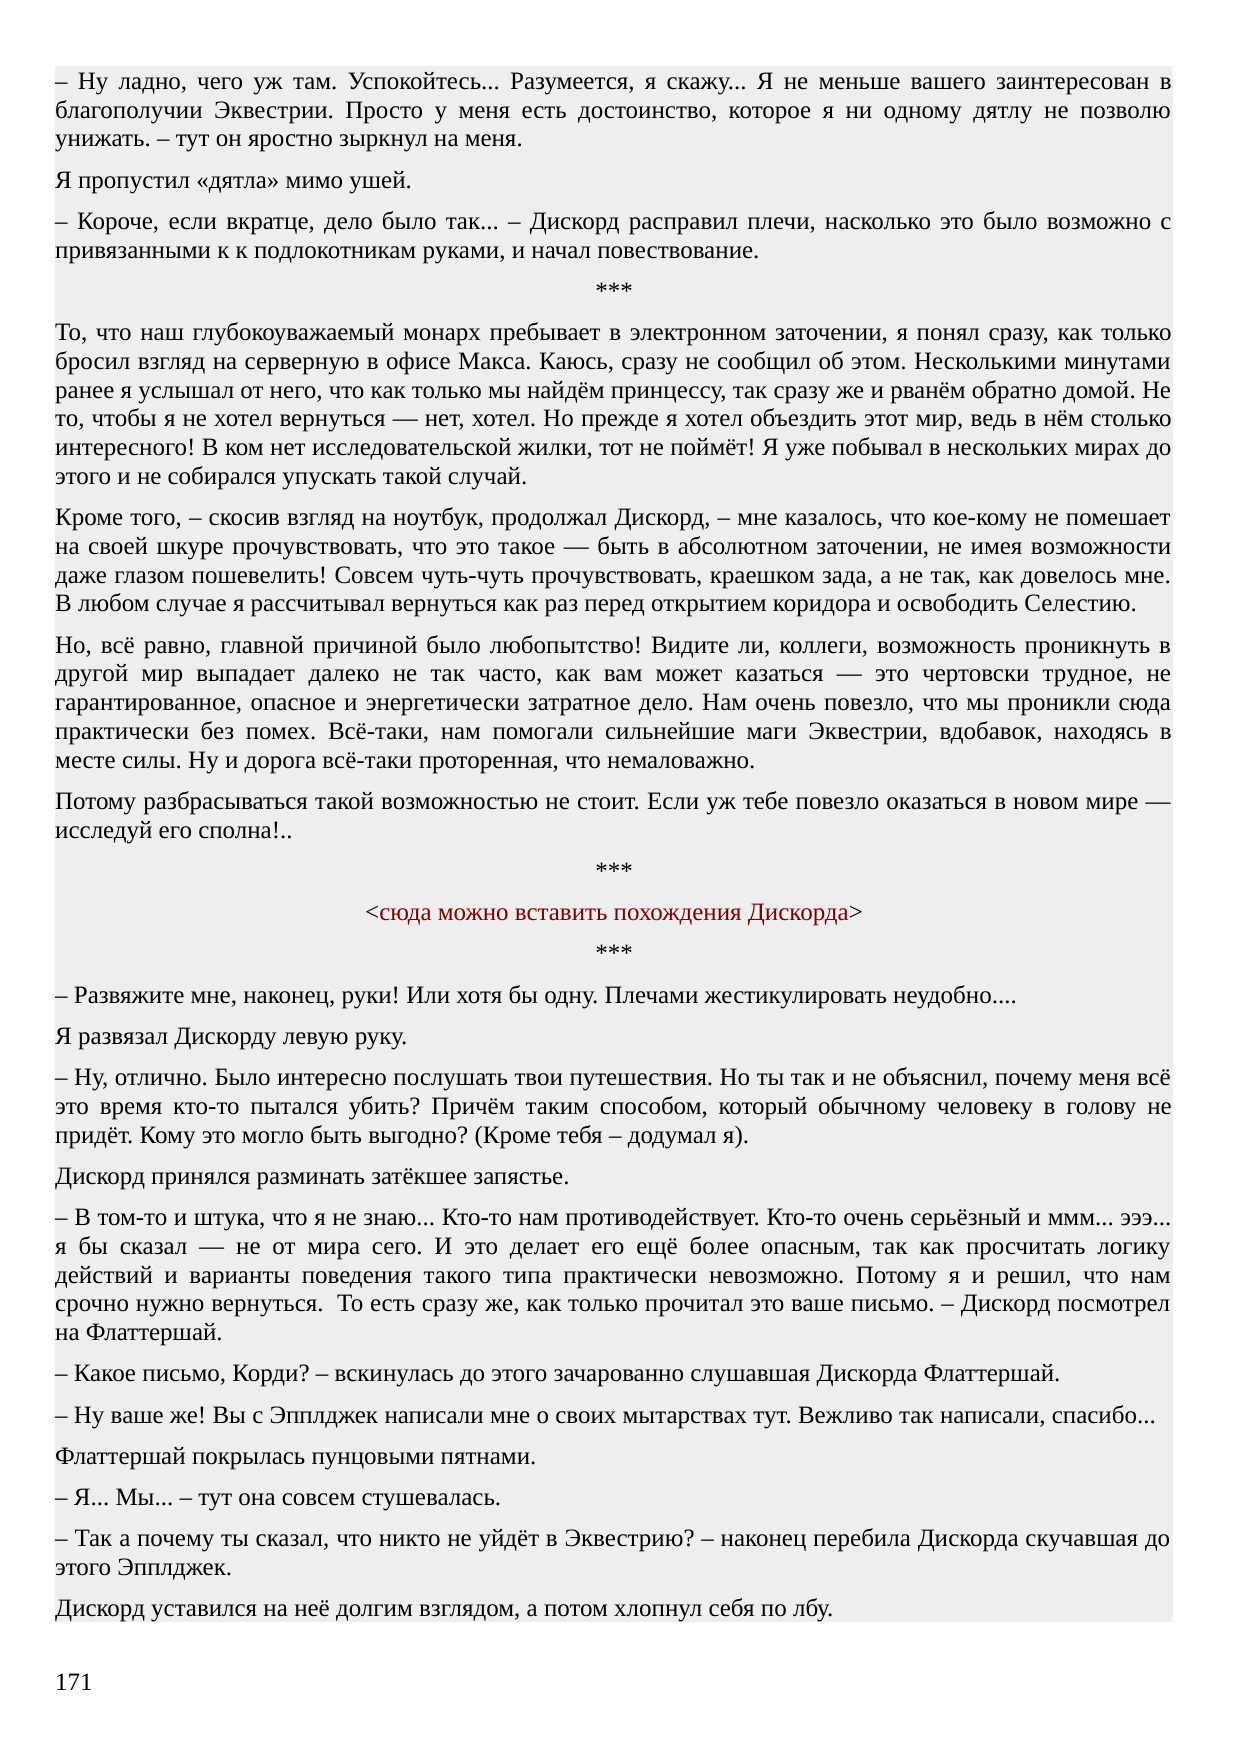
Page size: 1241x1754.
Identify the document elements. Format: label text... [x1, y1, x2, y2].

text – Какое письмо, Корди? – вскинулась до этого зачарованно слушавшая Дискорда Флаттершай. [55, 1358, 1173, 1387]
text Дискорд принялся разминать затёкшее запястье. [55, 1161, 1173, 1190]
text Кроме того, – скосив взгляд на ноутбук, продолжал Дискорд, – мне казалось, что кое-кому не помешает на своей шкуре прочувствовать, что это такое — быть в абсолютном заточении, не имея возможности даже глазом пошевелить! Совсем чуть-чуть прочувствовать, краешком зада, а не так, как довелось мне. В любом случае я рассчитывал вернуться как раз перед открытием коридора и освободить Селестию. [55, 502, 1173, 617]
text – Ну ваше же! Вы с Эпплджек написали мне о своих мытарствах тут. Вежливо так написали, спасибо... [55, 1400, 1173, 1428]
text – Короче, если вкратце, дело было так... – Дискорд расправил плечи, насколько это было возможно с привязанными к к подлокотникам руками, и начал повествование. [55, 206, 1173, 263]
text Но, всё равно, главной причиной было любопытство! Видите ли, коллеги, возможность проникнуть в другой мир выпадает далеко не так часто, как вам может казаться — это чертовски трудное, не гарантированное, опасное и энергетически затратное дело. Нам очень повезло, что мы проникли сюда практически без помех. Всё-таки, нам помогали сильнейшие маги Эквестрии, вдобавок, находясь в месте силы. Ну и дорога всё-таки проторенная, что немаловажно. [55, 630, 1173, 773]
text – В том-то и штука, что я не знаю... Кто-то нам противодействует. Кто-то очень серьёзный и ммм... эээ... я бы сказал — не от мира сего. И это делает его ещё более опасным, так как просчитать логику действий и варианты поведения такого типа практически невозможно. Потому я и решил, что нам срочно нужно вернуться. То есть сразу же, как только прочитал это ваше письмо. – Дискорд посмотрел на Флаттершай. [55, 1202, 1173, 1346]
text – Развяжите мне, наконец, руки! Или хотя бы одну. Плечами жестикулировать неудобно.... [55, 980, 1173, 1008]
text Потому разбрасываться такой возможностью не стоит. Если уж тебе повезло оказаться в новом мире — исследуй его сполна!.. [55, 786, 1173, 843]
text – Так а почему ты сказал, что никто не уйдёт в Эквестрию? – наконец перебила Дискорда скучавшая до этого Эпплджек. [55, 1523, 1173, 1581]
text – Я... Мы... – тут она совсем стушевалась. [55, 1482, 1173, 1511]
text Я пропустил «дятла» мимо ушей. [55, 165, 1173, 193]
text Флаттершай покрылась пунцовыми пятнами. [55, 1441, 1173, 1470]
text Дискорд уставился на неё долгим взглядом, а потом хлопнул себя по лбу. [55, 1593, 1173, 1622]
text *** [55, 276, 1173, 305]
text *** [55, 938, 1173, 967]
text <сюда можно вставить похождения Дискорда> [55, 897, 1173, 926]
text Я развязал Дискорду левую руку. [55, 1021, 1173, 1050]
text – Ну, отлично. Было интересно послушать твои путешествия. Но ты так и не объяснил, почему меня всё это время кто-то пытался убить? Причём таким способом, который обычному человеку в голову не придёт. Кому это могло быть выгодно? (Кроме тебя – додумал я). [55, 1062, 1173, 1148]
text *** [55, 856, 1173, 885]
text – Ну ладно, чего уж там. Успокойтесь... Разумеется, я скажу... Я не меньше вашего заинтересован в благополучии Эквестрии. Просто у меня есть достоинство, которое я ни одному дятлу не позволю унижать. – тут он яростно зыркнул на меня. [55, 66, 1173, 152]
text То, что наш глубокоуважаемый монарх пребывает в электронном заточении, я понял сразу, как только бросил взгляд на серверную в офисе Макса. Каюсь, сразу не сообщил об этом. Несколькими минутами ранее я услышал от него, что как только мы найдём принцессу, так сразу же и рванём обратно домой. Не то, чтобы я не хотел вернуться — нет, хотел. Но прежде я хотел объездить этот мир, ведь в нём столько интересного! В ком нет исследовательской жилки, тот не поймёт! Я уже побывал в нескольких мирах до этого и не собирался упускать такой случай. [55, 317, 1173, 490]
